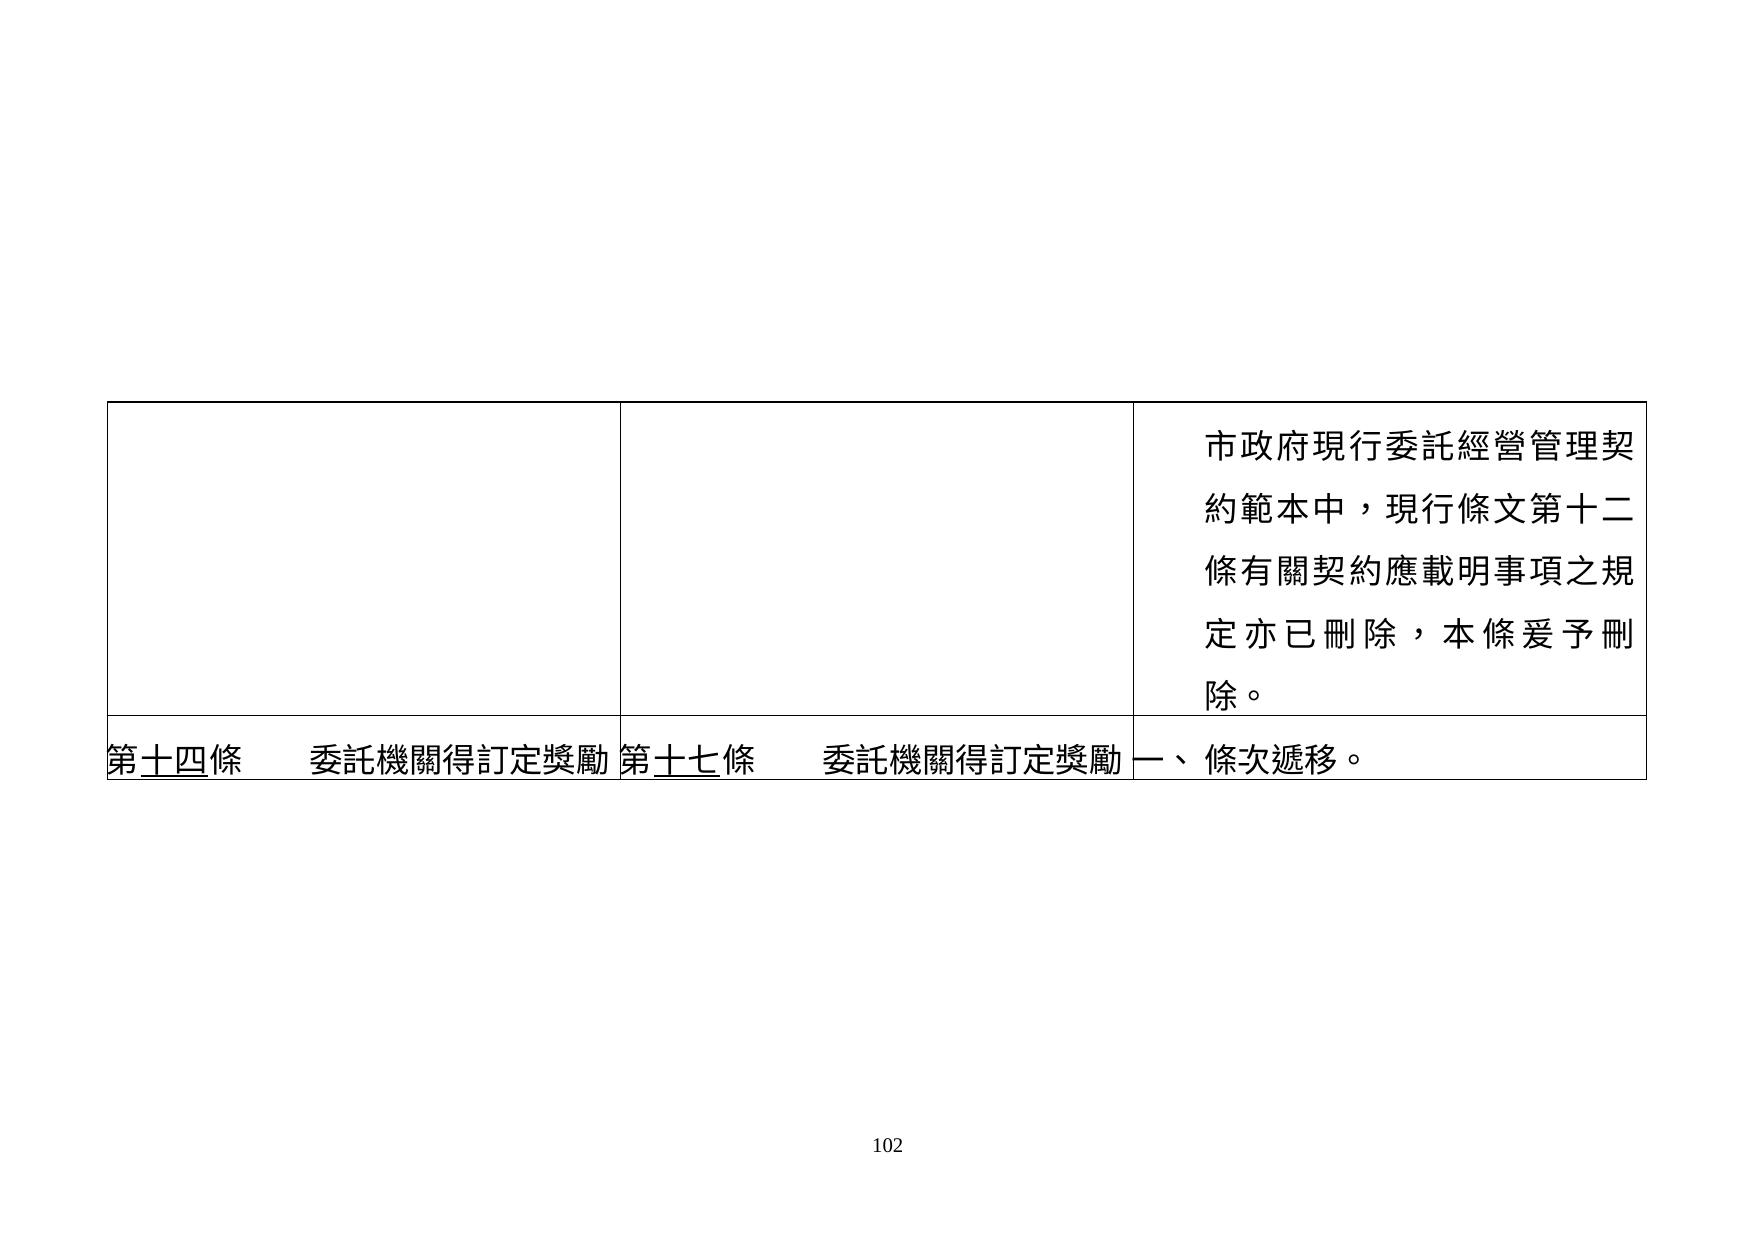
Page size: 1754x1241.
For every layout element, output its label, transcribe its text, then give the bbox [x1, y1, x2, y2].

table_cell 市政府現行委託經營管理契約範本中，現行條文第十二條有關契約應載明事項之規定亦已刪除，本條爰予刪除。 [1134, 403, 1646, 715]
table_cell [108, 403, 620, 715]
table_cell 第十四條 委託機關得訂定獎勵 [108, 716, 620, 778]
table_cell 一、 條次遞移。 [1134, 716, 1646, 778]
table_cell [621, 403, 1133, 715]
table_cell 第十七條 委託機關得訂定獎勵 [621, 716, 1133, 778]
